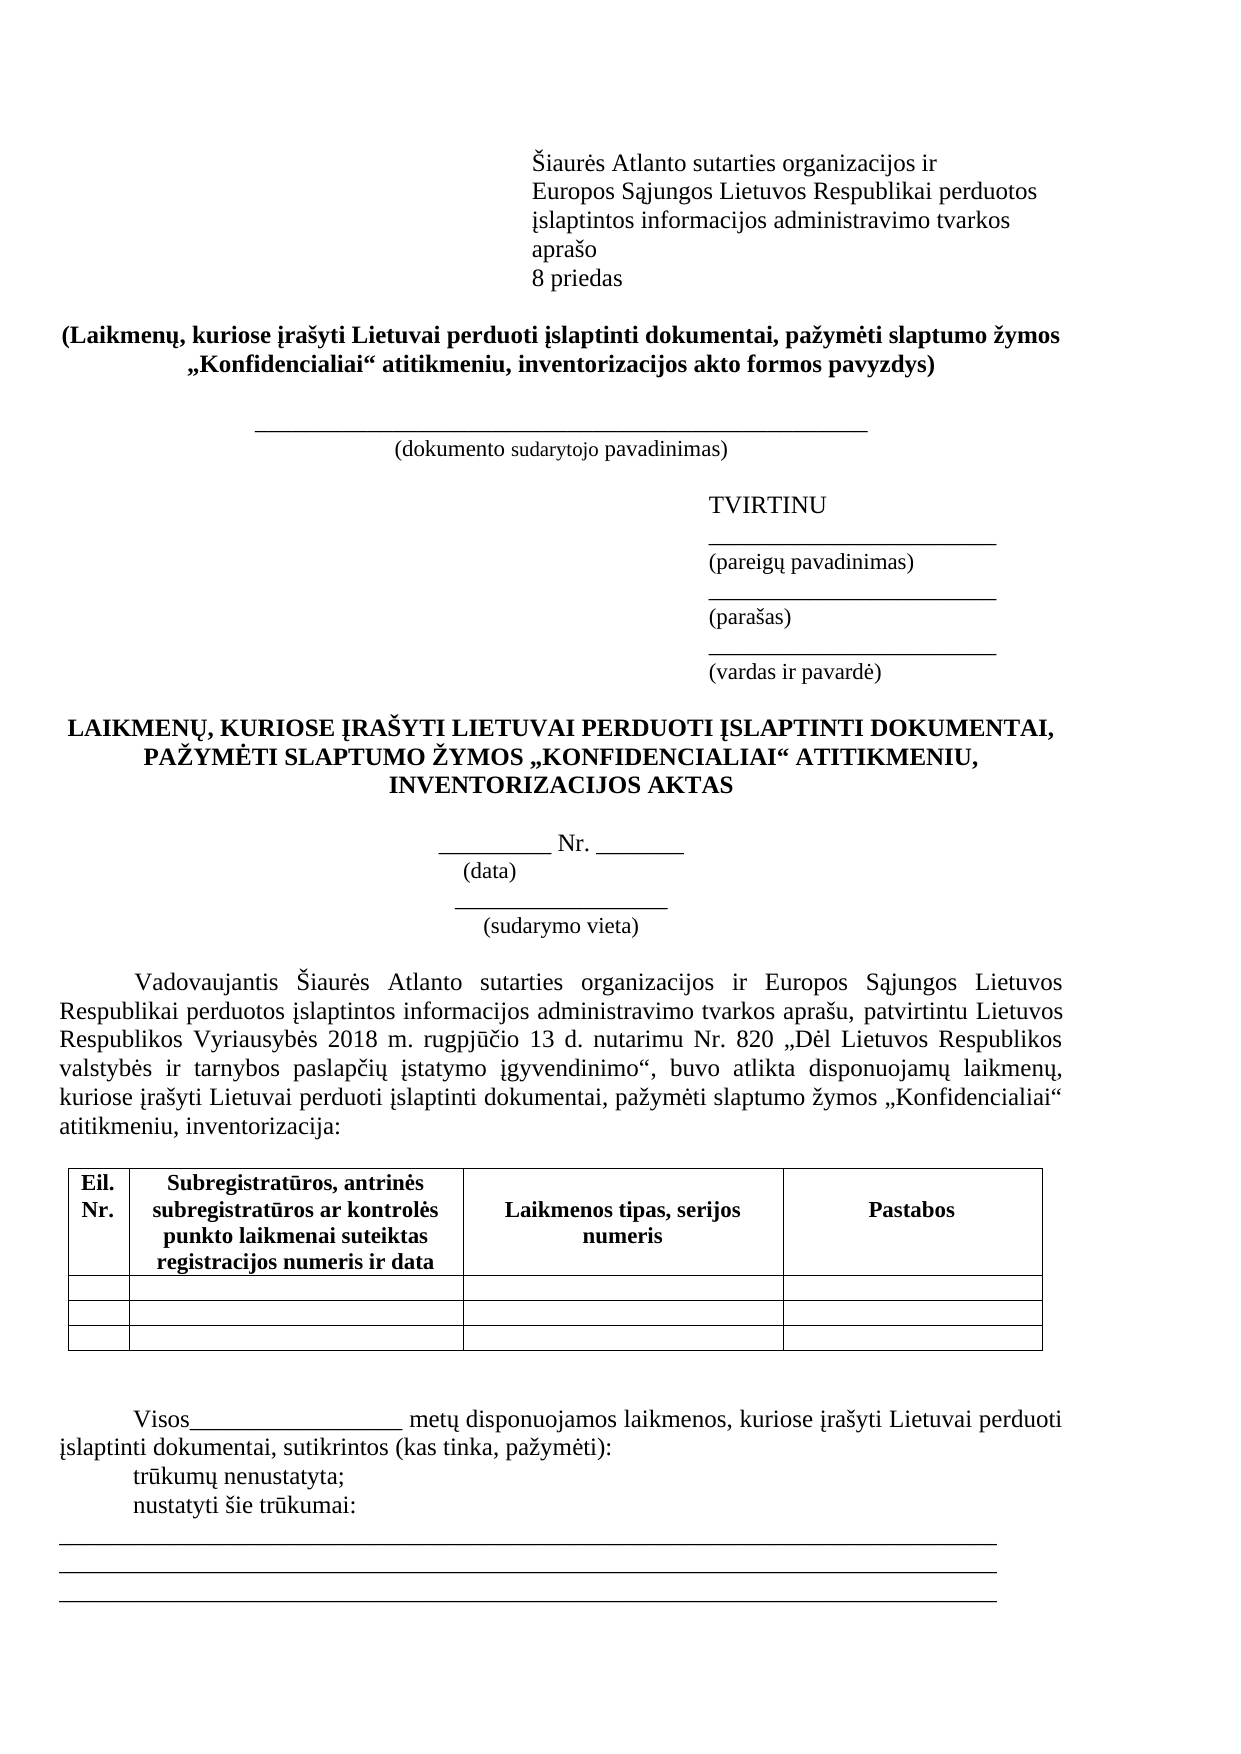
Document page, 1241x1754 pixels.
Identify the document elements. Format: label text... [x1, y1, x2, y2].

text ___________________________________________________________________________ [59, 1547, 1063, 1576]
table_cell [69, 1301, 129, 1325]
table_cell [464, 1326, 783, 1350]
text nustatyti šie trūkumai: [59, 1490, 1063, 1519]
table_header Eil. Nr. [69, 1169, 129, 1275]
text (Laikmenų, kuriose įrašyti Lietuvai perduoti įslaptinti dokumentai, pažymėti slaptumo žymos „Konfidencialiai“ atitikmeniu, inventorizacijos akto formos pavyzdys) [59, 320, 1063, 378]
table_cell [784, 1326, 1042, 1350]
text (pareigų pavadinimas) [59, 548, 1063, 574]
table_header Pastabos [784, 1169, 1042, 1275]
text _______________________ [59, 519, 1063, 548]
text (sudarymo vieta) [59, 912, 1063, 938]
text _________________ [59, 883, 1063, 912]
table_header Subregistratūros, antrinės subregistratūros ar kontrolės punkto laikmenai suteiktas registracijos numeris ir data [130, 1169, 463, 1275]
text _______________________ [59, 629, 1063, 658]
text 8 priedas [532, 263, 1063, 291]
table_cell [130, 1326, 463, 1350]
text _________________________________________________ [59, 406, 1063, 435]
text Šiaurės Atlanto sutarties organizacijos ir [532, 148, 1063, 176]
text Vadovaujantis Šiaurės Atlanto sutarties organizacijos ir Europos Sąjungos Lietuvos Respublikai perduotos įslaptintos informacijos administravimo tvarkos aprašu, patvirtintu Lietuvos Respublikos Vyriausybės 2018 m. rugpjūčio 13 d. nutarimu Nr. 820 „Dėl Lietuvos Respublikos valstybės ir tarnybos paslapčių įstatymo įgyvendinimo“, buvo atlikta disponuojamų laikmenų, kuriose įrašyti Lietuvai perduoti įslaptinti dokumentai, pažymėti slaptumo žymos „Konfidencialiai“ atitikmeniu, inventorizacija: [59, 967, 1063, 1139]
table_cell [464, 1301, 783, 1325]
text TVIRTINU [59, 490, 1063, 519]
table_cell [130, 1301, 463, 1325]
text _________ Nr. _______ [59, 828, 1063, 857]
text ___________________________________________________________________________ [59, 1576, 1063, 1605]
text (dokumento sudarytojo pavadinimas) [59, 435, 1063, 461]
table_cell [69, 1326, 129, 1350]
text Europos Sąjungos Lietuvos Respublikai perduotos įslaptintos informacijos administravimo tvarkos aprašo [532, 176, 1063, 263]
table_cell [784, 1301, 1042, 1325]
text (vardas ir pavardė) [59, 658, 1063, 684]
text (data) [59, 857, 1063, 883]
text ___________________________________________________________________________ [59, 1519, 1063, 1547]
table_cell [130, 1276, 463, 1300]
text LAIKMENŲ, KURIOSE ĮRAŠYTI LIETUVAI PERDUOTI ĮSLAPTINTI DOKUMENTAI, PAŽYMĖTI SLAPTUMO ŽYMOS „KONFIDENCIALIAI“ ATITIKMENIU, INVENTORIZACIJOS AKTAS [59, 713, 1063, 799]
table_header Laikmenos tipas, serijos numeris [464, 1169, 783, 1275]
table_cell [464, 1276, 783, 1300]
text trūkumų nenustatyta; [59, 1461, 1063, 1490]
text Visos_________________ metų disponuojamos laikmenos, kuriose įrašyti Lietuvai perduoti įslaptinti dokumentai, sutikrintos (kas tinka, pažymėti): [59, 1404, 1063, 1461]
table_cell [784, 1276, 1042, 1300]
text (parašas) [59, 603, 1063, 629]
text _______________________ [59, 574, 1063, 603]
table_cell [69, 1276, 129, 1300]
